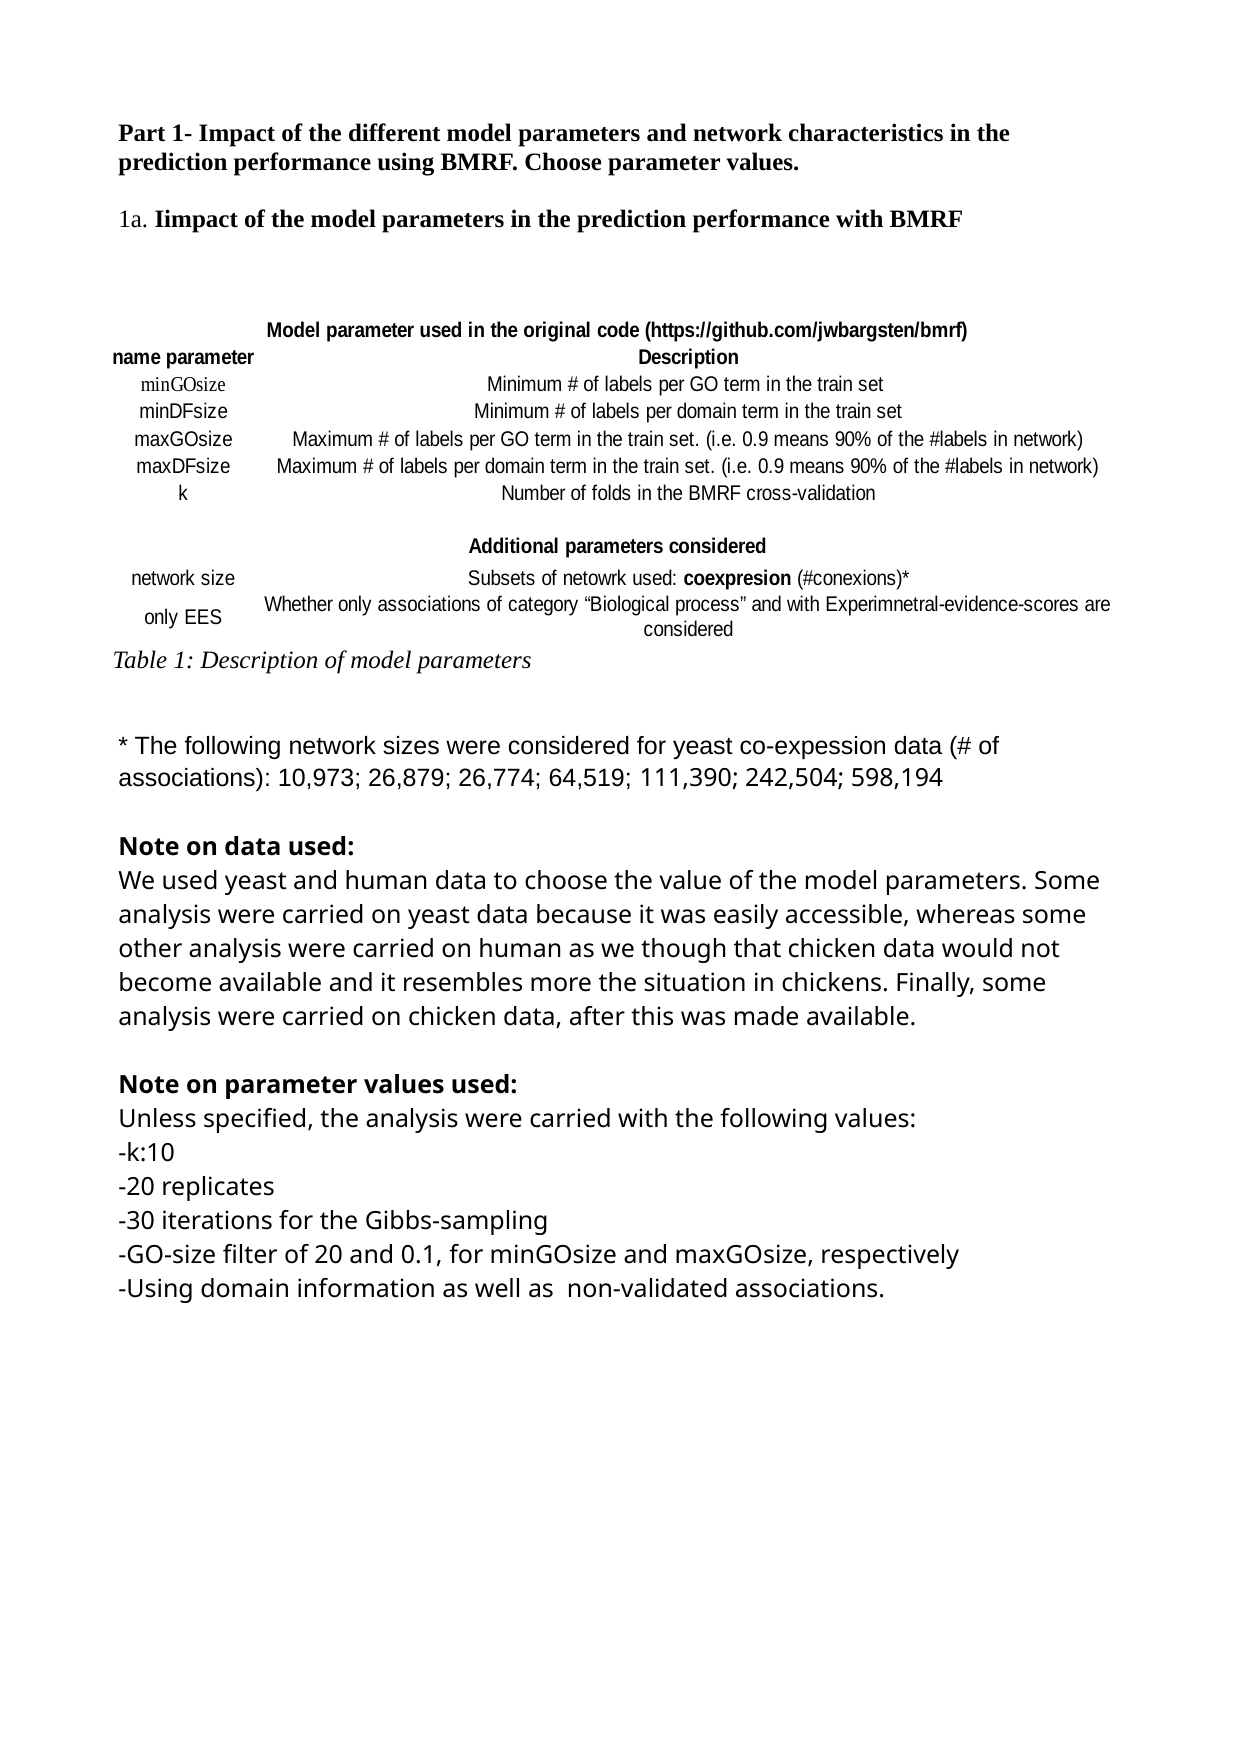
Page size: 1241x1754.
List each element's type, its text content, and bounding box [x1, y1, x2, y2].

text Note on data used: [118, 828, 1122, 862]
text * The following network sizes were considered for yeast co-expession data (# of associations): 10,973; 26,879; 26,774; 64,519; 111,390; 242,504; 598,194 [118, 731, 1122, 794]
text Part 1- Impact of the different model parameters and network characteristics in the prediction performance using BMRF. Choose parameter values. [118, 118, 1122, 176]
text 1a. Iimpact of the model parameters in the prediction performance with BMRF [118, 204, 1122, 233]
text Note on parameter values used: [118, 1067, 1122, 1101]
text -GO-size filter of 20 and 0.1, for minGOsize and maxGOsize, respectively [118, 1237, 1122, 1271]
text -30 iterations for the Gibbs-sampling [118, 1203, 1122, 1237]
text -20 replicates [118, 1169, 1122, 1203]
text Unless specified, the analysis were carried with the following values: [118, 1101, 1122, 1135]
text -Using domain information as well as non-validated associations. [118, 1271, 1122, 1305]
text Table 1: Description of model parameters [112, 316, 1125, 674]
text We used yeast and human data to choose the value of the model parameters. Some analysis were carried on yeast data because it was easily accessible, whereas some other analysis were carried on human as we though that chicken data would not become available and it resembles more the situation in chickens. Finally, some analysis were carried on chicken data, after this was made available. [118, 862, 1122, 1033]
text -k:10 [118, 1135, 1122, 1169]
